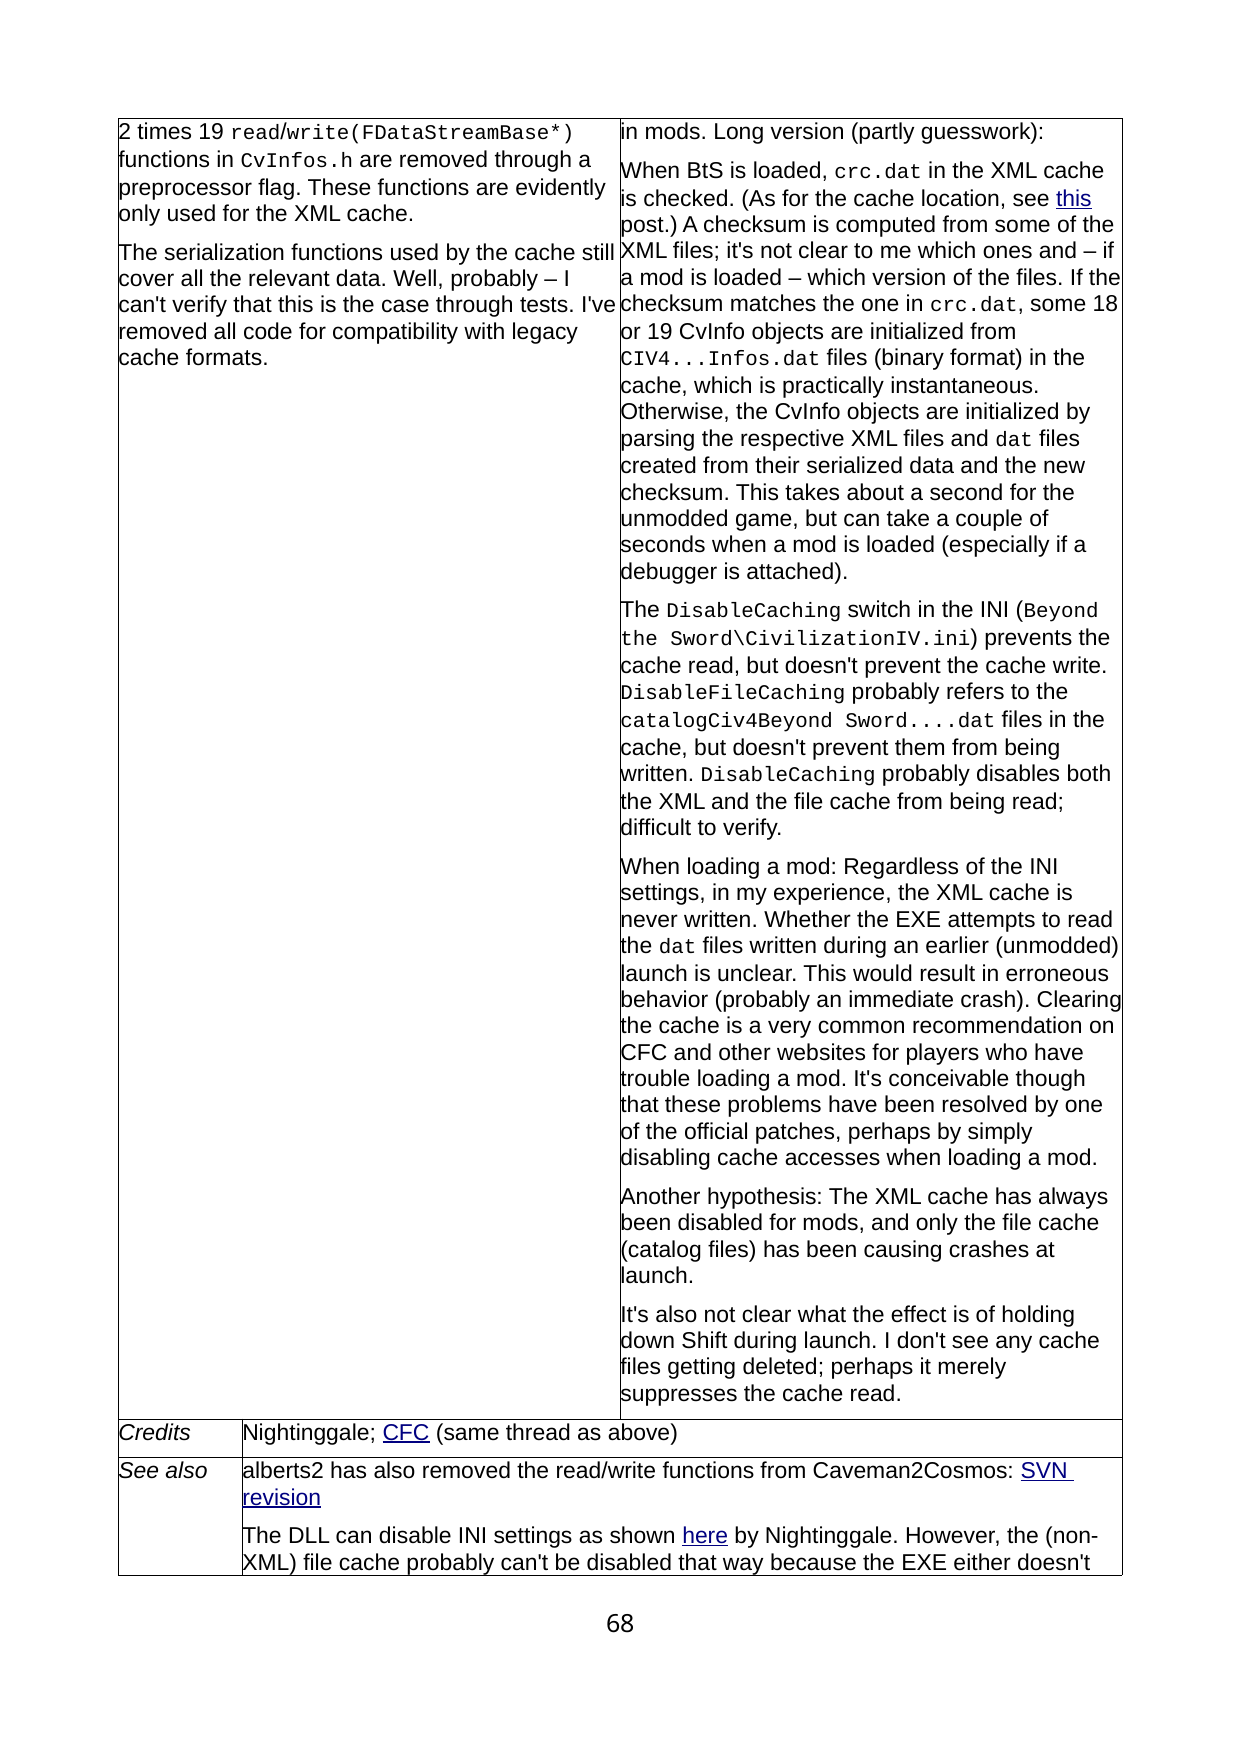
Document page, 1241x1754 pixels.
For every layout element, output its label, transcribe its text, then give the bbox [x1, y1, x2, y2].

table_cell Credits [119, 1420, 242, 1457]
table_cell See also [119, 1458, 242, 1575]
table_cell Nightinggale; CFC (same thread as above) [243, 1420, 1122, 1457]
table_cell 2 times 19 read/write(FDataStreamBase*) functions in CvInfos.h are removed through a preprocessor flag. These functions are evidently only used for the XML cache. The serialization functions used by the cache still cover all the relevant data. Well, probably – I can't verify that this is the case through tests. I've removed all code for compatibility with legacy cache formats. [119, 119, 620, 1418]
table_cell alberts2 has also removed the read/write functions from Caveman2Cosmos: SVN revision The DLL can disable INI settings as shown here by Nightinggale. However, the (non-XML) file cache probably can't be disabled that way because the EXE either doesn't [243, 1458, 1122, 1575]
table_cell in mods. Long version (partly guesswork): When BtS is loaded, crc.dat in the XML cache is checked. (As for the cache location, see this post.) A checksum is computed from some of the XML files; it's not clear to me which ones and – if a mod is loaded – which version of the files. If the checksum matches the one in crc.dat, some 18 or 19 CvInfo objects are initialized from CIV4...Infos.dat files (binary format) in the cache, which is practically instantaneous. Otherwise, the CvInfo objects are initialized by parsing the respective XML files and dat files created from their serialized data and the new checksum. This takes about a second for the unmodded game, but can take a couple of seconds when a mod is loaded (especially if a debugger is attached). The DisableCaching switch in the INI (Beyond the Sword\CivilizationIV.ini) prevents the cache read, but doesn't prevent the cache write. DisableFileCaching probably refers to the catalogCiv4Beyond Sword....dat files in the cache, but doesn't prevent them from being written. DisableCaching probably disables both the XML and the file cache from being read; difficult to verify. When loading a mod: Regardless of the INI settings, in my experience, the XML cache is never written. Whether the EXE attempts to read the dat files written during an earlier (unmodded) launch is unclear. This would result in erroneous behavior (probably an immediate crash). Clearing the cache is a very common recommendation on CFC and other websites for players who have trouble loading a mod. It's conceivable though that these problems have been resolved by one of the official patches, perhaps by simply disabling cache accesses when loading a mod. Another hypothesis: The XML cache has always been disabled for mods, and only the file cache (catalog files) has been causing crashes at launch. It's also not clear what the effect is of holding down Shift during launch. I don't see any cache files getting deleted; perhaps it merely suppresses the cache read. [621, 119, 1122, 1418]
